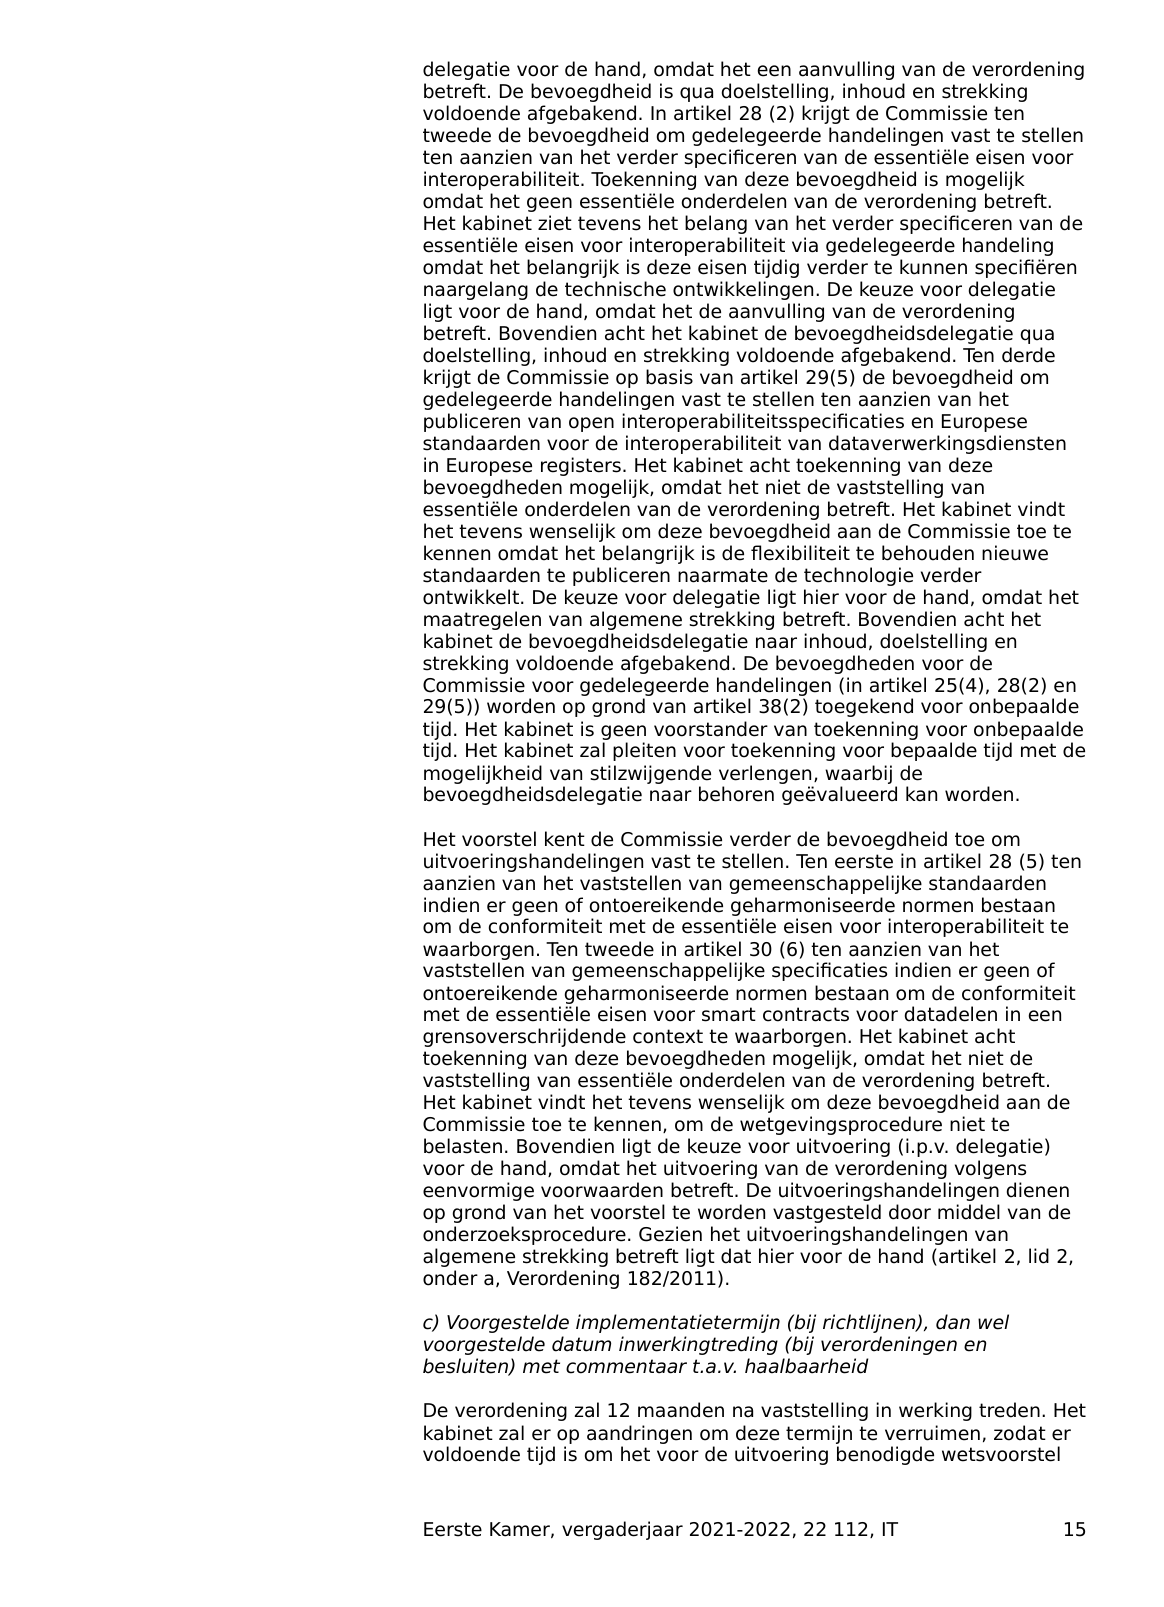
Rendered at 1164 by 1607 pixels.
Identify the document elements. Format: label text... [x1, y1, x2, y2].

text De verordening zal 12 maanden na vaststelling in werking treden. Het kabinet zal er op aandringen om deze termijn te verruimen, zodat er voldoende tijd is om het voor de uitvoering benodigde wetsvoorstel [422, 1400, 1087, 1466]
text Het voorstel kent de Commissie verder de bevoegdheid toe om uitvoeringshandelingen vast te stellen. Ten eerste in artikel 28 (5) ten aanzien van het vaststellen van gemeenschappelijke standaarden indien er geen of ontoereikende geharmoniseerde normen bestaan om de conformiteit met de essentiële eisen voor interoperabiliteit te waarborgen. Ten tweede in artikel 30 (6) ten aanzien van het vaststellen van gemeenschappelijke specificaties indien er geen of ontoereikende geharmoniseerde normen bestaan om de conformiteit met de essentiële eisen voor smart contracts voor datadelen in een grensoverschrijdende context te waarborgen. Het kabinet acht toekenning van deze bevoegdheden mogelijk, omdat het niet de vaststelling van essentiële onderdelen van de verordening betreft. Het kabinet vindt het tevens wenselijk om deze bevoegdheid aan de Commissie toe te kennen, om de wetgevingsprocedure niet te belasten. Bovendien ligt de keuze voor uitvoering (i.p.v. delegatie) voor de hand, omdat het uitvoering van de verordening volgens eenvormige voorwaarden betreft. De uitvoeringshandelingen dienen op grond van het voorstel te worden vastgesteld door middel van de onderzoeksprocedure. Gezien het uitvoeringshandelingen van algemene strekking betreft ligt dat hier voor de hand (artikel 2, lid 2, onder a, Verordening 182/2011). [422, 828, 1087, 1290]
text delegatie voor de hand, omdat het een aanvulling van de verordening betreft. De bevoegdheid is qua doelstelling, inhoud en strekking voldoende afgebakend. In artikel 28 (2) krijgt de Commissie ten tweede de bevoegdheid om gedelegeerde handelingen vast te stellen ten aanzien van het verder specificeren van de essentiële eisen voor interoperabiliteit. Toekenning van deze bevoegdheid is mogelijk omdat het geen essentiële onderdelen van de verordening betreft. Het kabinet ziet tevens het belang van het verder specificeren van de essentiële eisen voor interoperabiliteit via gedelegeerde handeling omdat het belangrijk is deze eisen tijdig verder te kunnen specifiëren naargelang de technische ontwikkelingen. De keuze voor delegatie ligt voor de hand, omdat het de aanvulling van de verordening betreft. Bovendien acht het kabinet de bevoegdheidsdelegatie qua doelstelling, inhoud en strekking voldoende afgebakend. Ten derde krijgt de Commissie op basis van artikel 29(5) de bevoegdheid om gedelegeerde handelingen vast te stellen ten aanzien van het publiceren van open interoperabiliteitsspecificaties en Europese standaarden voor de interoperabiliteit van dataverwerkingsdiensten in Europese registers. Het kabinet acht toekenning van deze bevoegdheden mogelijk, omdat het niet de vaststelling van essentiële onderdelen van de verordening betreft. Het kabinet vindt het tevens wenselijk om deze bevoegdheid aan de Commissie toe te kennen omdat het belangrijk is de flexibiliteit te behouden nieuwe standaarden te publiceren naarmate de technologie verder ontwikkelt. De keuze voor delegatie ligt hier voor de hand, omdat het maatregelen van algemene strekking betreft. Bovendien acht het kabinet de bevoegdheidsdelegatie naar inhoud, doelstelling en strekking voldoende afgebakend. De bevoegdheden voor de Commissie voor gedelegeerde handelingen (in artikel 25(4), 28(2) en 29(5)) worden op grond van artikel 38(2) toegekend voor onbepaalde tijd. Het kabinet is geen voorstander van toekenning voor onbepaalde tijd. Het kabinet zal pleiten voor toekenning voor bepaalde tijd met de mogelijkheid van stilzwijgende verlengen, waarbij de bevoegdheidsdelegatie naar behoren geëvalueerd kan worden. [422, 59, 1087, 806]
subtitle c) Voorgestelde implementatietermijn (bij richtlijnen), dan wel voorgestelde datum inwerkingtreding (bij verordeningen en besluiten) met commentaar t.a.v. haalbaarheid [422, 1312, 1087, 1378]
